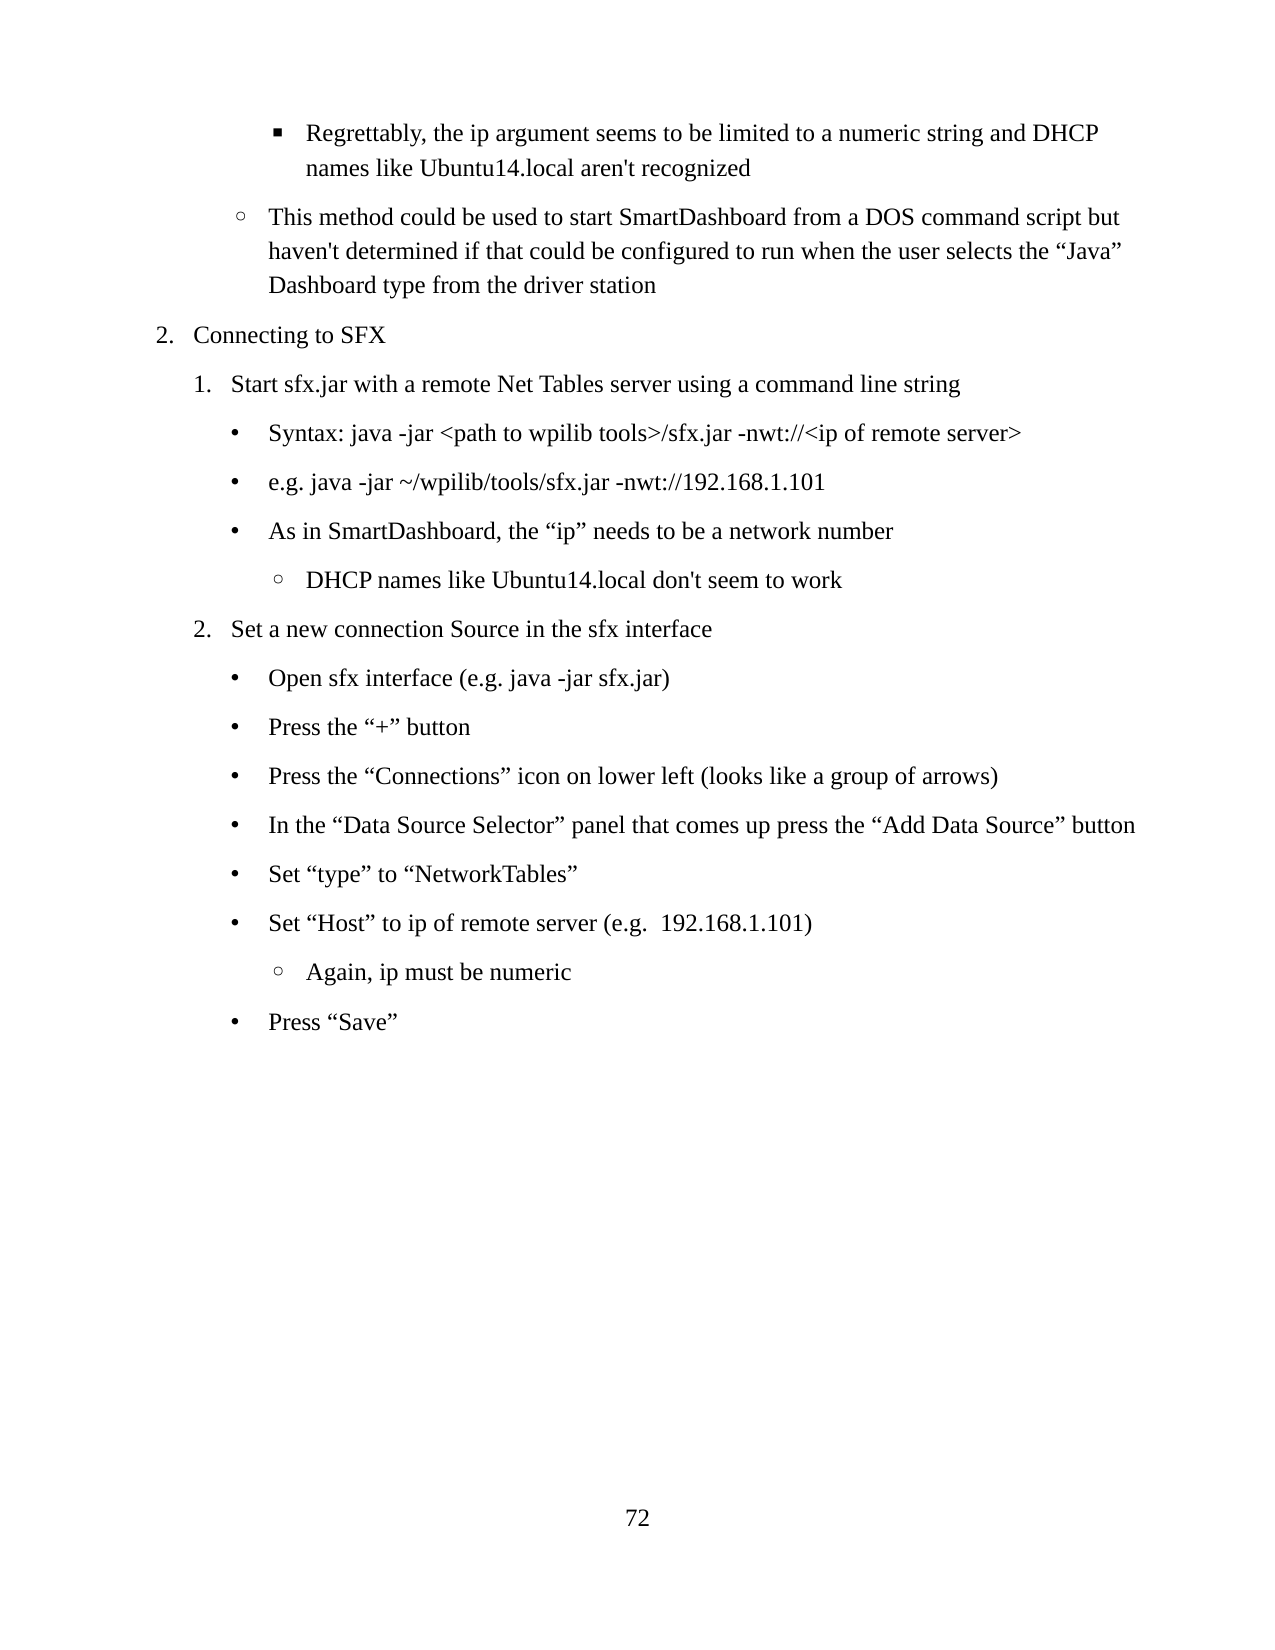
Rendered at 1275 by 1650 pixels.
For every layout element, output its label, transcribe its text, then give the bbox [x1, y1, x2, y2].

list e.g. java -jar ~/wpilib/tools/sfx.jar -nwt://192.168.1.101 [231, 467, 1157, 496]
list Press the “+” button [231, 712, 1157, 741]
list Again, ip must be numeric [268, 957, 1157, 986]
list As in SmartDashboard, the “ip” needs to be a network number [231, 516, 1157, 545]
list Set a new connection Source in the sfx interface [193, 614, 1157, 643]
list Connecting to SFX [156, 320, 1157, 348]
list Syntax: java -jar <path to wpilib tools>/sfx.jar -nwt://<ip of remote server> [231, 418, 1157, 447]
list Press the “Connections” icon on lower left (looks like a group of arrows) [231, 761, 1157, 790]
list Press “Save” [231, 1007, 1157, 1035]
list Set “Host” to ip of remote server (e.g. 192.168.1.101) [231, 908, 1157, 937]
list Open sfx interface (e.g. java -jar sfx.jar) [231, 663, 1157, 692]
list Regrettably, the ip argument seems to be limited to a numeric string and DHCP names like Ubuntu14.local aren't recognized [268, 118, 1157, 181]
list This method could be used to start SmartDashboard from a DOS command script but haven't determined if that could be configured to run when the user selects the “Java” Dashboard type from the driver station [231, 202, 1157, 299]
list Set “type” to “NetworkTables” [231, 859, 1157, 888]
list DHCP names like Ubuntu14.local don't seem to work [268, 565, 1157, 594]
list In the “Data Source Selector” panel that comes up press the “Add Data Source” button [231, 810, 1157, 839]
list Start sfx.jar with a remote Net Tables server using a command line string [193, 369, 1157, 397]
